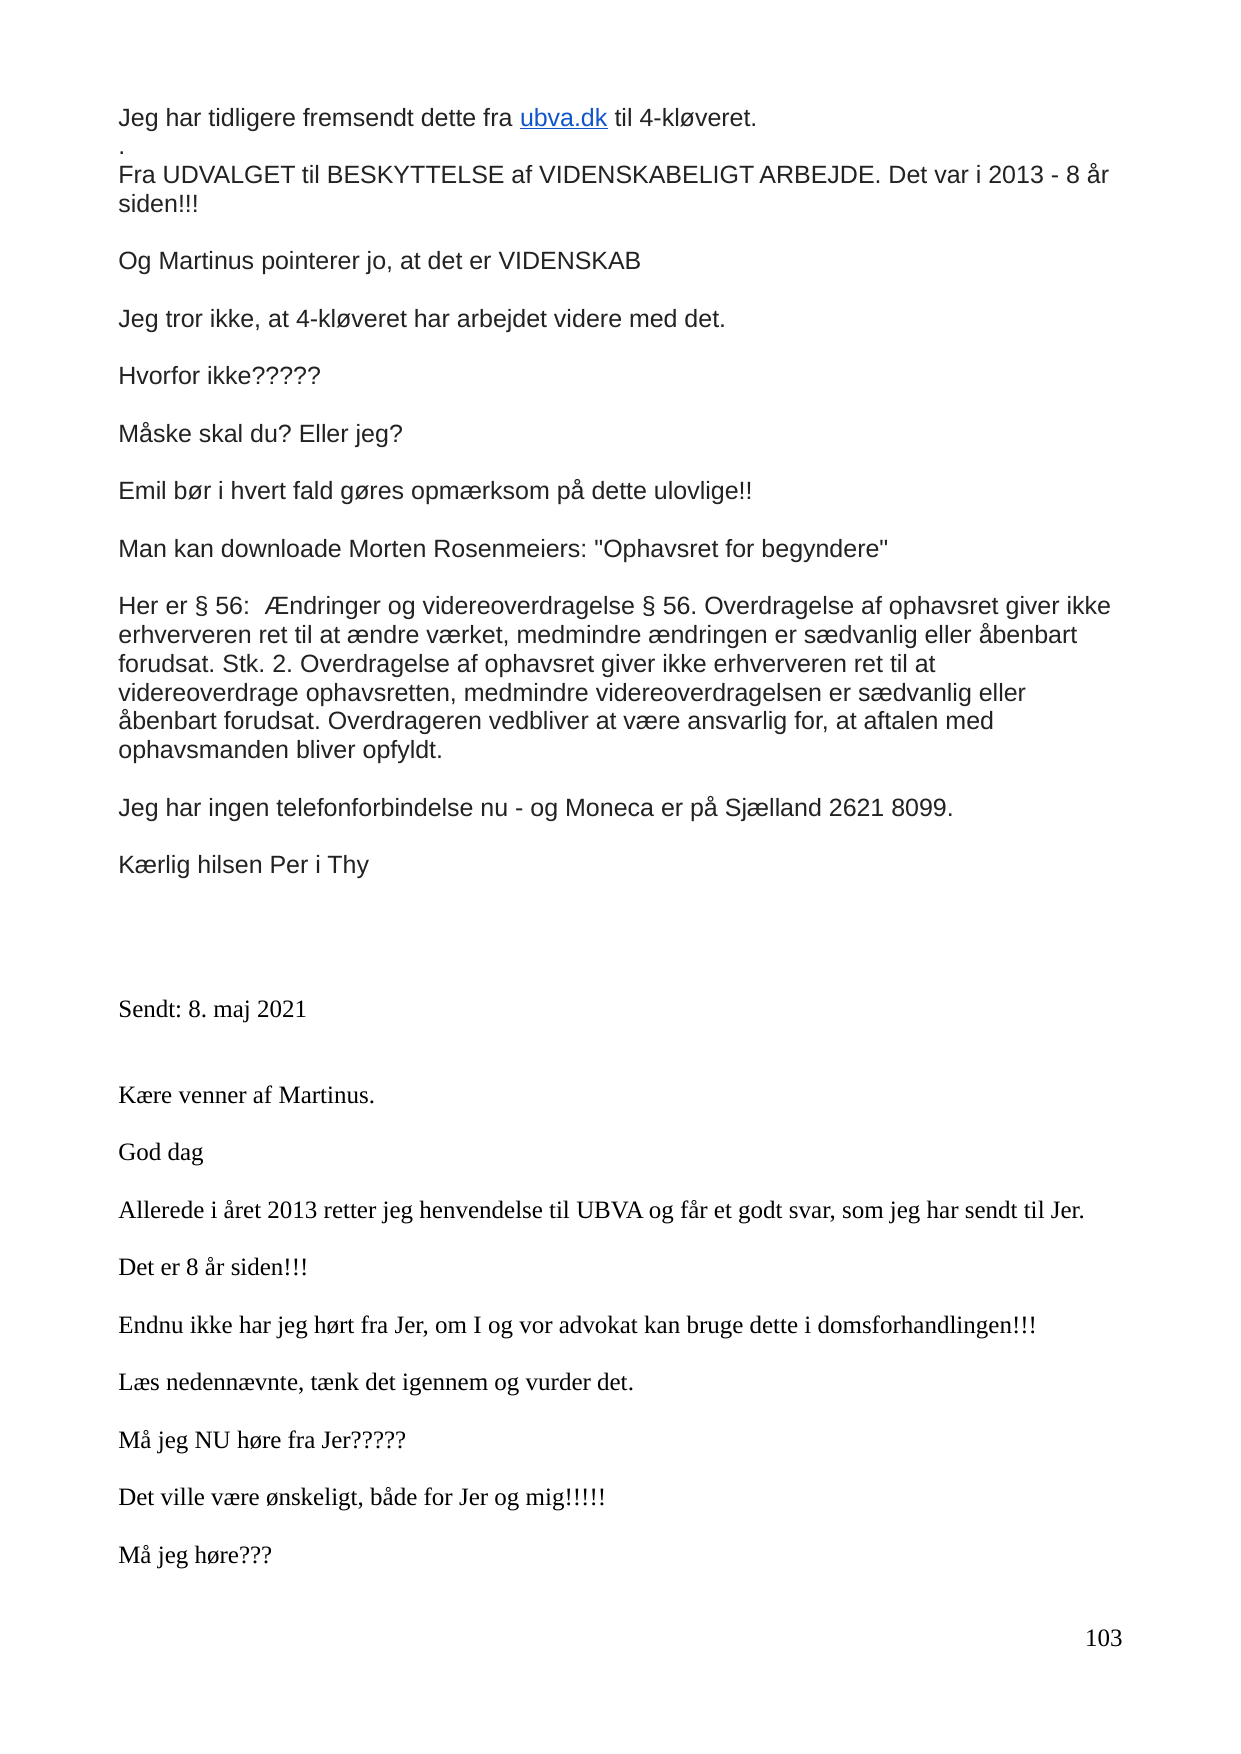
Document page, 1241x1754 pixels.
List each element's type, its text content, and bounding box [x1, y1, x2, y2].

text Sendt: 8. maj 2021 [118, 994, 1122, 1022]
text God dag [118, 1137, 1122, 1166]
text Kærlig hilsen Per i Thy [118, 850, 1122, 879]
text Må jeg NU høre fra Jer????? [118, 1425, 1122, 1454]
text Hvorfor ikke????? [118, 361, 1122, 390]
text Læs nedennævnte, tænk det igennem og vurder det. [118, 1367, 1122, 1396]
text Man kan downloade Morten Rosenmeiers: "Ophavsret for begyndere" [118, 534, 1122, 562]
text Emil bør i hvert fald gøres opmærksom på dette ulovlige!! [118, 476, 1122, 505]
text Jeg tror ikke, at 4-kløveret har arbejdet videre med det. [118, 304, 1122, 332]
text Endnu ikke har jeg hørt fra Jer, om I og vor advokat kan bruge dette i domsforhandlingen!!! [118, 1310, 1122, 1339]
text Kære venner af Martinus. [118, 1080, 1122, 1109]
text Og Martinus pointerer jo, at det er VIDENSKAB [118, 246, 1122, 275]
text Det ville være ønskeligt, både for Jer og mig!!!!! [118, 1482, 1122, 1511]
text Jeg har ingen telefonforbindelse nu - og Moneca er på Sjælland 2621 8099. [118, 792, 1122, 821]
text Her er § 56: Ændringer og videreoverdragelse § 56. Overdragelse af ophavsret giver ikke erhververen ret til at ændre værket, medmindre ændringen er sædvanlig eller åbenbart forudsat. Stk. 2. Overdragelse af ophavsret giver ikke erhververen ret til at videreoverdrage ophavsretten, medmindre videreoverdragelsen er sædvanlig eller åbenbart forudsat. Overdrageren vedbliver at være ansvarlig for, at aftalen med ophavsmanden bliver opfyldt. [118, 591, 1122, 764]
text Måske skal du? Eller jeg? [118, 419, 1122, 447]
text . [118, 131, 1122, 160]
text Det er 8 år siden!!! [118, 1252, 1122, 1281]
text Fra UDVALGET til BESKYTTELSE af VIDENSKABELIGT ARBEJDE. Det var i 2013 - 8 år siden!!! [118, 160, 1122, 217]
text Allerede i året 2013 retter jeg henvendelse til UBVA og får et godt svar, som jeg har sendt til Jer. [118, 1195, 1122, 1224]
text Må jeg høre??? [118, 1540, 1122, 1569]
text Jeg har tidligere fremsendt dette fra ubva.dk til 4-kløveret. [118, 102, 1122, 131]
